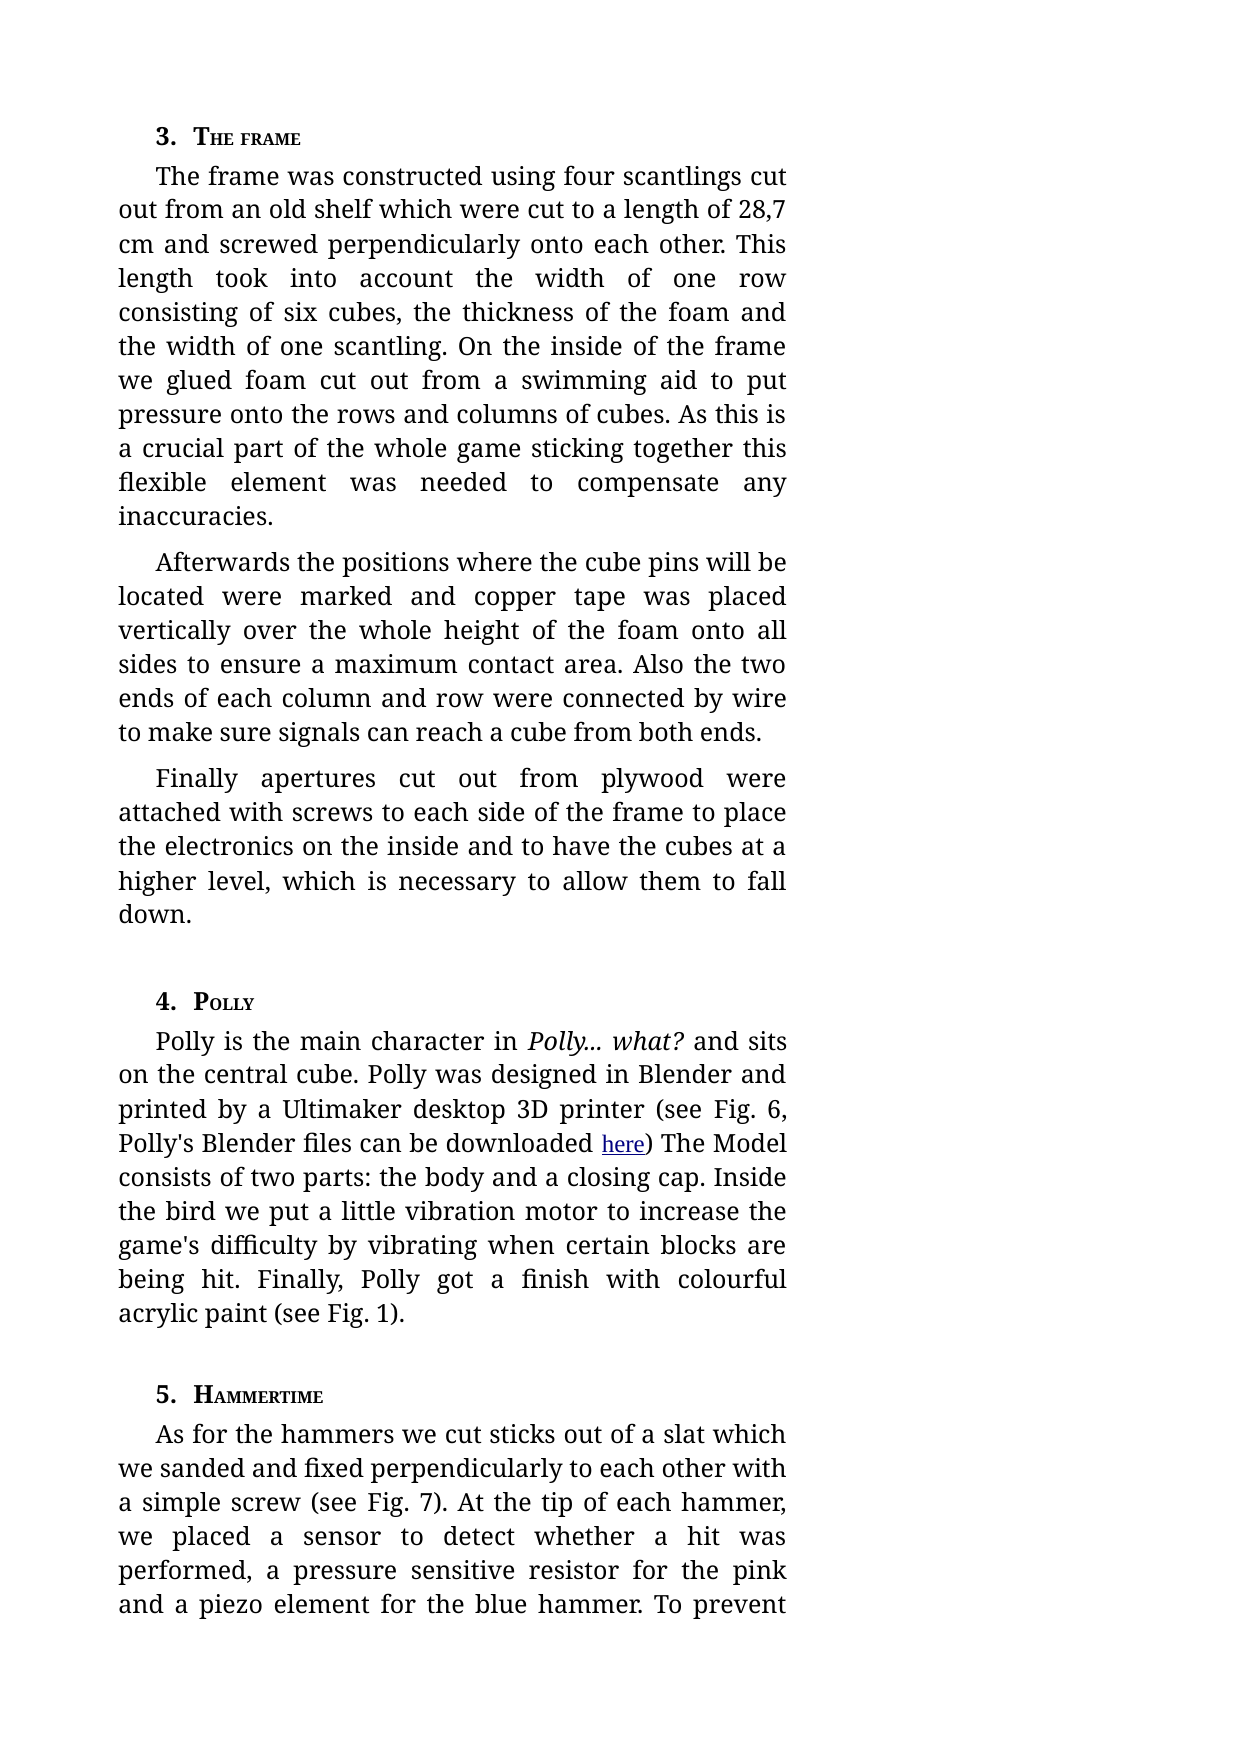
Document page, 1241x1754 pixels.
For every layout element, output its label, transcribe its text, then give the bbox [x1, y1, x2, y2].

text As for the hammers we cut sticks out of a slat which we sanded and fixed perpendicularly to each other with a simple screw (see Fig. 7). At the tip of each hammer, we placed a sensor to detect whether a hit was performed, a pressure sensitive resistor for the pink and a piezo element for the blue hammer. To prevent [118, 1416, 787, 1621]
subtitle Polly [156, 983, 1122, 1017]
text Polly is the main character in Polly... what? and sits on the central cube. Polly was designed in Blender and printed by a Ultimaker desktop 3D printer (see Fig. 6, Polly's Blender files can be downloaded here) The Model consists of two parts: the body and a closing cap. Inside the bird we put a little vibration motor to increase the game's difficulty by vibrating when certain blocks are being hit. Finally, Polly got a finish with colourful acrylic paint (see Fig. 1). [118, 1023, 787, 1330]
text Finally apertures cut out from plywood were attached with screws to each side of the frame to place the electronics on the inside and to have the cubes at a higher level, which is necessary to allow them to fall down. [118, 761, 787, 931]
text The frame was constructed using four scantlings cut out from an old shelf which were cut to a length of 28,7 cm and screwed perpendicularly onto each other. This length took into account the width of one row consisting of six cubes, the thickness of the foam and the width of one scantling. On the inside of the frame we glued foam cut out from a swimming aid to put pressure onto the rows and columns of cubes. As this is a crucial part of the whole game sticking together this flexible element was needed to compensate any inaccuracies. [118, 158, 787, 533]
text Afterwards the positions where the cube pins will be located were marked and copper tape was placed vertically over the whole height of the foam onto all sides to ensure a maximum contact area. Also the two ends of each column and row were connected by wire to make sure signals can reach a cube from both ends. [118, 545, 787, 749]
subtitle Hammertime [156, 1376, 1122, 1410]
subtitle The frame [156, 118, 1122, 152]
